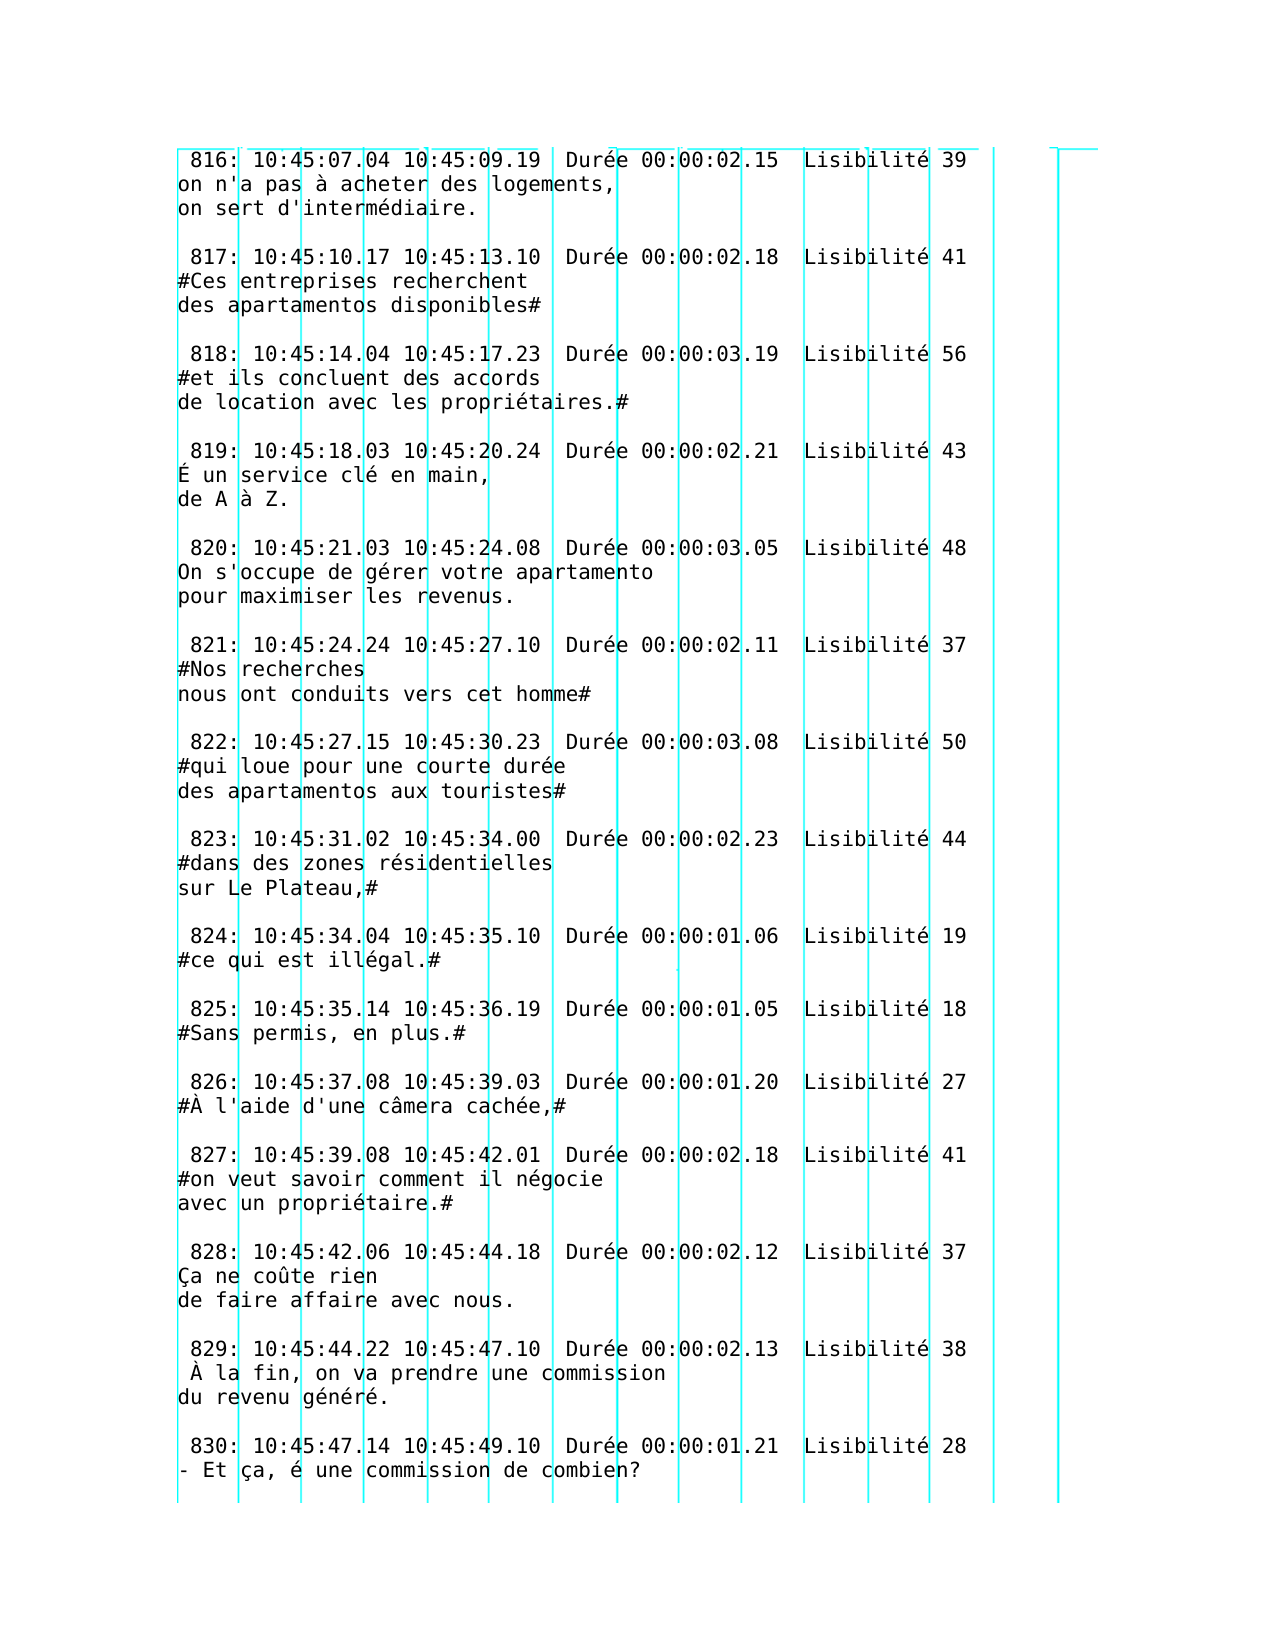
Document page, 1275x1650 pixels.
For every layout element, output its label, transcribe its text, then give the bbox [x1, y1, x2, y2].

text On s'occupe de gérer votre apartamento [177, 560, 1098, 584]
text sur Le Plateau,# [177, 876, 1098, 900]
text - Et ça, é une commission de combien? [177, 1458, 1098, 1482]
text 829: 10:45:44.22 10:45:47.10 Durée 00:00:02.13 Lisibilité 38 [177, 1337, 1098, 1361]
text 830: 10:45:47.14 10:45:49.10 Durée 00:00:01.21 Lisibilité 28 [177, 1434, 1098, 1458]
text de location avec les propriétaires.# [177, 390, 1098, 414]
text de faire affaire avec nous. [177, 1288, 1098, 1313]
text 821: 10:45:24.24 10:45:27.10 Durée 00:00:02.11 Lisibilité 37 [177, 633, 1098, 657]
text 820: 10:45:21.03 10:45:24.08 Durée 00:00:03.05 Lisibilité 48 [177, 536, 1098, 560]
text du revenu généré. [177, 1385, 1098, 1410]
text À la fin, on va prendre une commission [177, 1361, 1098, 1385]
text #À l'aide d'une câmera cachée,# [177, 1094, 1098, 1118]
text 818: 10:45:14.04 10:45:17.23 Durée 00:00:03.19 Lisibilité 56 [177, 342, 1098, 366]
text #Ces entreprises recherchent [177, 269, 1098, 293]
text on n'a pas à acheter des logements, [177, 172, 1098, 196]
text #on veut savoir comment il négocie [177, 1167, 1098, 1191]
text #ce qui est illégal.# [177, 948, 1098, 973]
text 825: 10:45:35.14 10:45:36.19 Durée 00:00:01.05 Lisibilité 18 [177, 997, 1098, 1021]
text #qui loue pour une courte durée [177, 754, 1098, 779]
text Ça ne coûte rien [177, 1264, 1098, 1288]
text É un service clé en main, [177, 463, 1098, 487]
text 822: 10:45:27.15 10:45:30.23 Durée 00:00:03.08 Lisibilité 50 [177, 730, 1098, 754]
text de A à Z. [177, 487, 1098, 512]
text 827: 10:45:39.08 10:45:42.01 Durée 00:00:02.18 Lisibilité 41 [177, 1143, 1098, 1167]
text 828: 10:45:42.06 10:45:44.18 Durée 00:00:02.12 Lisibilité 37 [177, 1240, 1098, 1264]
text 819: 10:45:18.03 10:45:20.24 Durée 00:00:02.21 Lisibilité 43 [177, 439, 1098, 463]
text 816: 10:45:07.04 10:45:09.19 Durée 00:00:02.15 Lisibilité 39 [177, 148, 1098, 172]
picture [177, 147, 1098, 1503]
text des apartamentos aux touristes# [177, 779, 1098, 803]
text #dans des zones résidentielles [177, 851, 1098, 876]
text pour maximiser les revenus. [177, 584, 1098, 609]
text 826: 10:45:37.08 10:45:39.03 Durée 00:00:01.20 Lisibilité 27 [177, 1070, 1098, 1094]
text #et ils concluent des accords [177, 366, 1098, 390]
text 817: 10:45:10.17 10:45:13.10 Durée 00:00:02.18 Lisibilité 41 [177, 245, 1098, 269]
text #Nos recherches [177, 657, 1098, 682]
text avec un propriétaire.# [177, 1191, 1098, 1216]
text des apartamentos disponibles# [177, 293, 1098, 317]
text nous ont conduits vers cet homme# [177, 682, 1098, 706]
text on sert d'intermédiaire. [177, 196, 1098, 220]
text #Sans permis, en plus.# [177, 1021, 1098, 1046]
text 823: 10:45:31.02 10:45:34.00 Durée 00:00:02.23 Lisibilité 44 [177, 827, 1098, 851]
text 824: 10:45:34.04 10:45:35.10 Durée 00:00:01.06 Lisibilité 19 [177, 924, 1098, 948]
